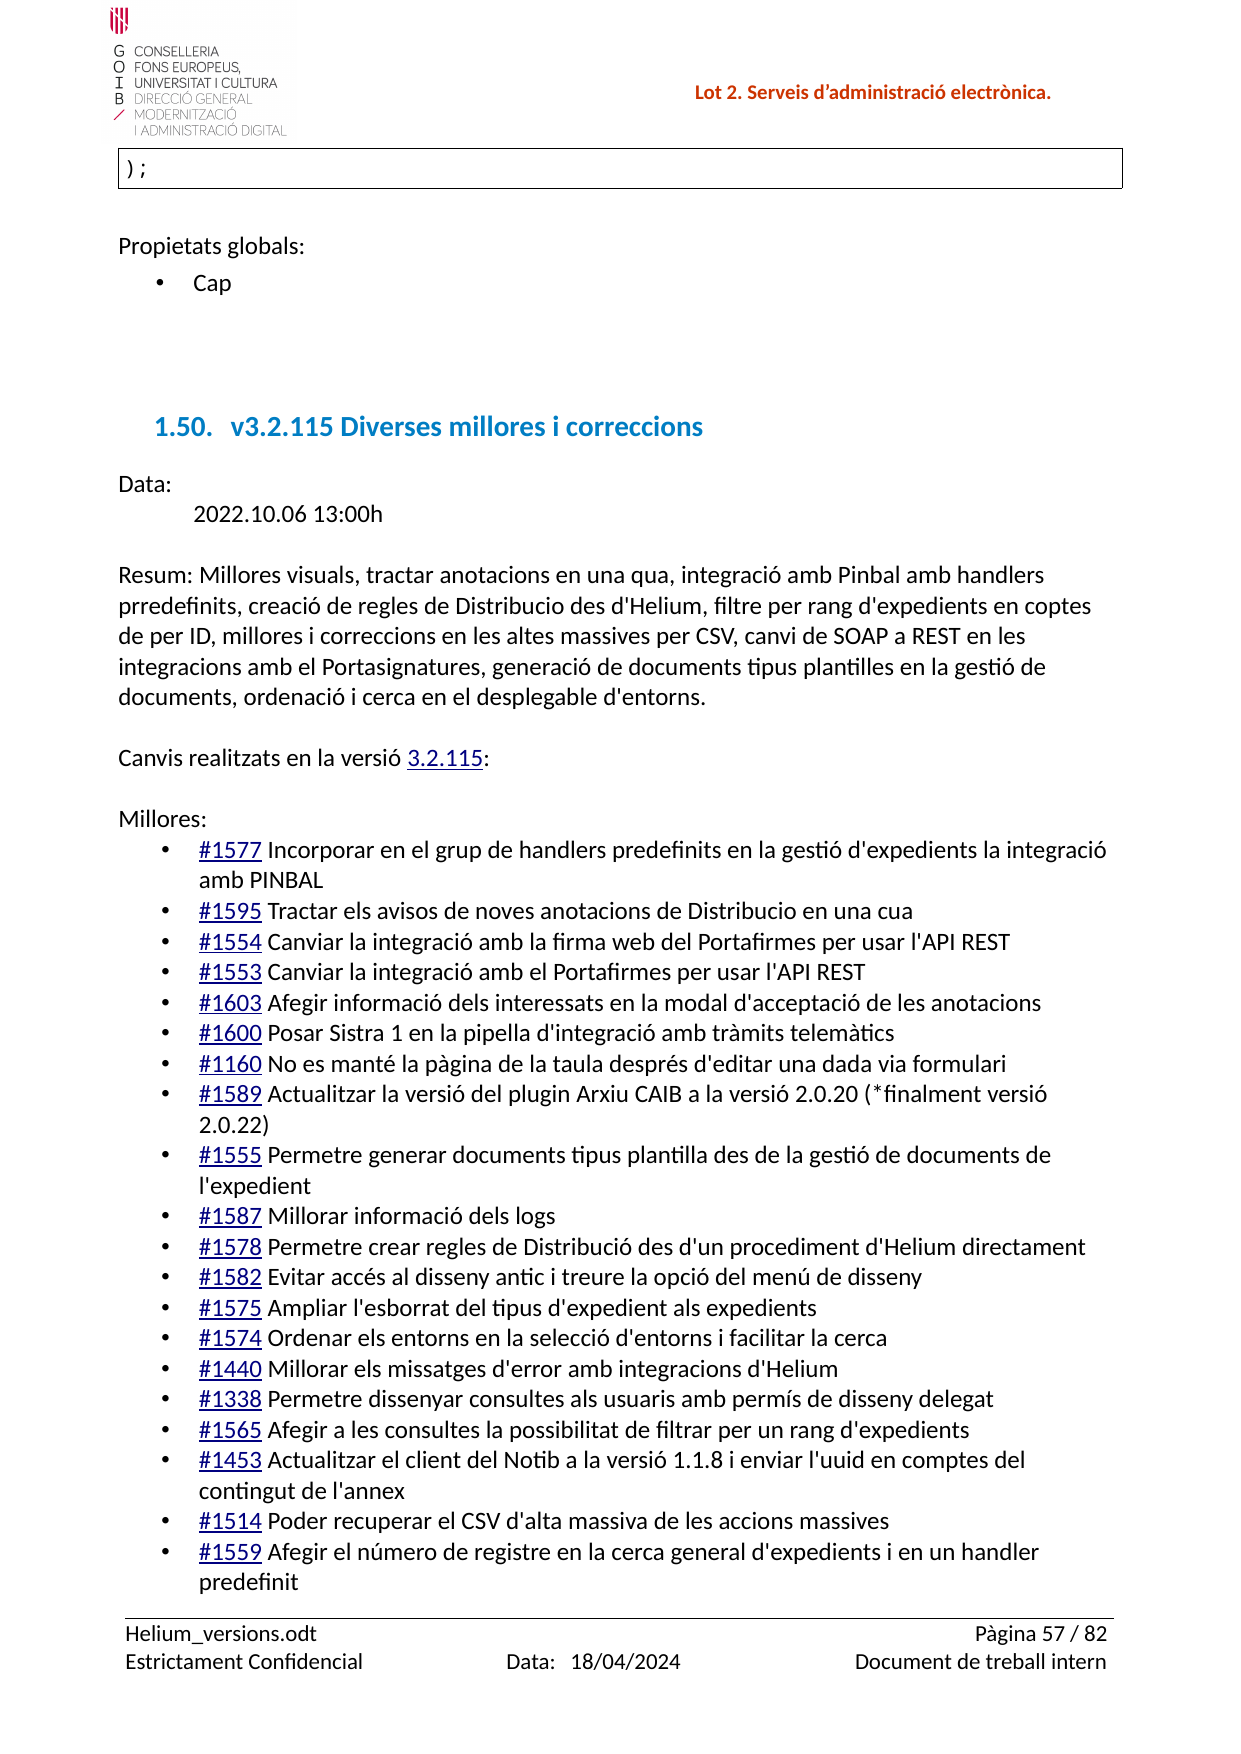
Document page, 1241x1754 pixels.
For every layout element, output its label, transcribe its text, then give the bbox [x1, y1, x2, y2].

list #1574 Ordenar els entorns en la selecció d'entorns i facilitar la cerca [161, 1322, 1122, 1353]
list #1555 Permetre generar documents tipus plantilla des de la gestió de documents de l'expedient [161, 1139, 1122, 1200]
list #1559 Afegir el número de registre en la cerca general d'expedients i en un handler predefinit [161, 1536, 1122, 1597]
list #1577 Incorporar en el grup de handlers predefinits en la gestió d'expedients la integració amb PINBAL [161, 834, 1122, 895]
list #1578 Permetre crear regles de Distribució des d'un procediment d'Helium directament [161, 1231, 1122, 1261]
list #1600 Posar Sistra 1 en la pipella d'integració amb tràmits telemàtics [161, 1017, 1122, 1048]
list #1565 Afegir a les consultes la possibilitat de filtrar per un rang d'expedients [161, 1414, 1122, 1444]
list #1553 Canviar la integració amb el Portafirmes per usar l'API REST [161, 956, 1122, 987]
text Canvis realitzats en la versió 3.2.115: [118, 742, 1122, 773]
text Data: [118, 468, 1122, 498]
list #1603 Afegir informació dels interessats en la modal d'acceptació de les anotacions [161, 987, 1122, 1017]
text Resum: Millores visuals, tractar anotacions en una qua, integració amb Pinbal amb handlers prredefinits, creació de regles de Distribucio des d'Helium, filtre per rang d'expedients en coptes de per ID, millores i correccions en les altes massives per CSV, canvi de SOAP a REST en les integracions amb el Portasignatures, generació de documents tipus plantilles en la gestió de documents, ordenació i cerca en el desplegable d'entorns. [118, 559, 1122, 712]
text Millores: [118, 803, 1122, 834]
list #1595 Tractar els avisos de noves anotacions de Distribucio en una cua [161, 895, 1122, 926]
list #1582 Evitar accés al disseny antic i treure la opció del menú de disseny [161, 1261, 1122, 1292]
list #1589 Actualitzar la versió del plugin Arxiu CAIB a la versió 2.0.20 (*finalment versió 2.0.22) [161, 1078, 1122, 1139]
list #1453 Actualitzar el client del Notib a la versió 1.1.8 i enviar l'uuid en comptes del contingut de l'annex [161, 1444, 1122, 1506]
list Cap [156, 267, 1122, 297]
list #1587 Millorar informació dels logs [161, 1200, 1122, 1231]
list #1440 Millorar els missatges d'error amb integracions d'Helium [161, 1353, 1122, 1383]
list #1338 Permetre dissenyar consultes als usuaris amb permís de disseny delegat [161, 1383, 1122, 1414]
list #1514 Poder recuperar el CSV d'alta massiva de les accions massives [161, 1506, 1122, 1536]
table_header ); [119, 149, 1122, 188]
list #1160 No es manté la pàgina de la taula després d'editar una dada via formulari [161, 1048, 1122, 1078]
picture [100, 0, 297, 144]
text 2022.10.06 13:00h [118, 498, 1122, 529]
list #1554 Canviar la integració amb la firma web del Portafirmes per usar l'API REST [161, 926, 1122, 956]
text Propietats globals: [118, 230, 1122, 261]
list #1575 Ampliar l'esborrat del tipus d'expedient als expedients [161, 1292, 1122, 1322]
subtitle v3.2.115 Diverses millores i correccions [153, 408, 1122, 444]
